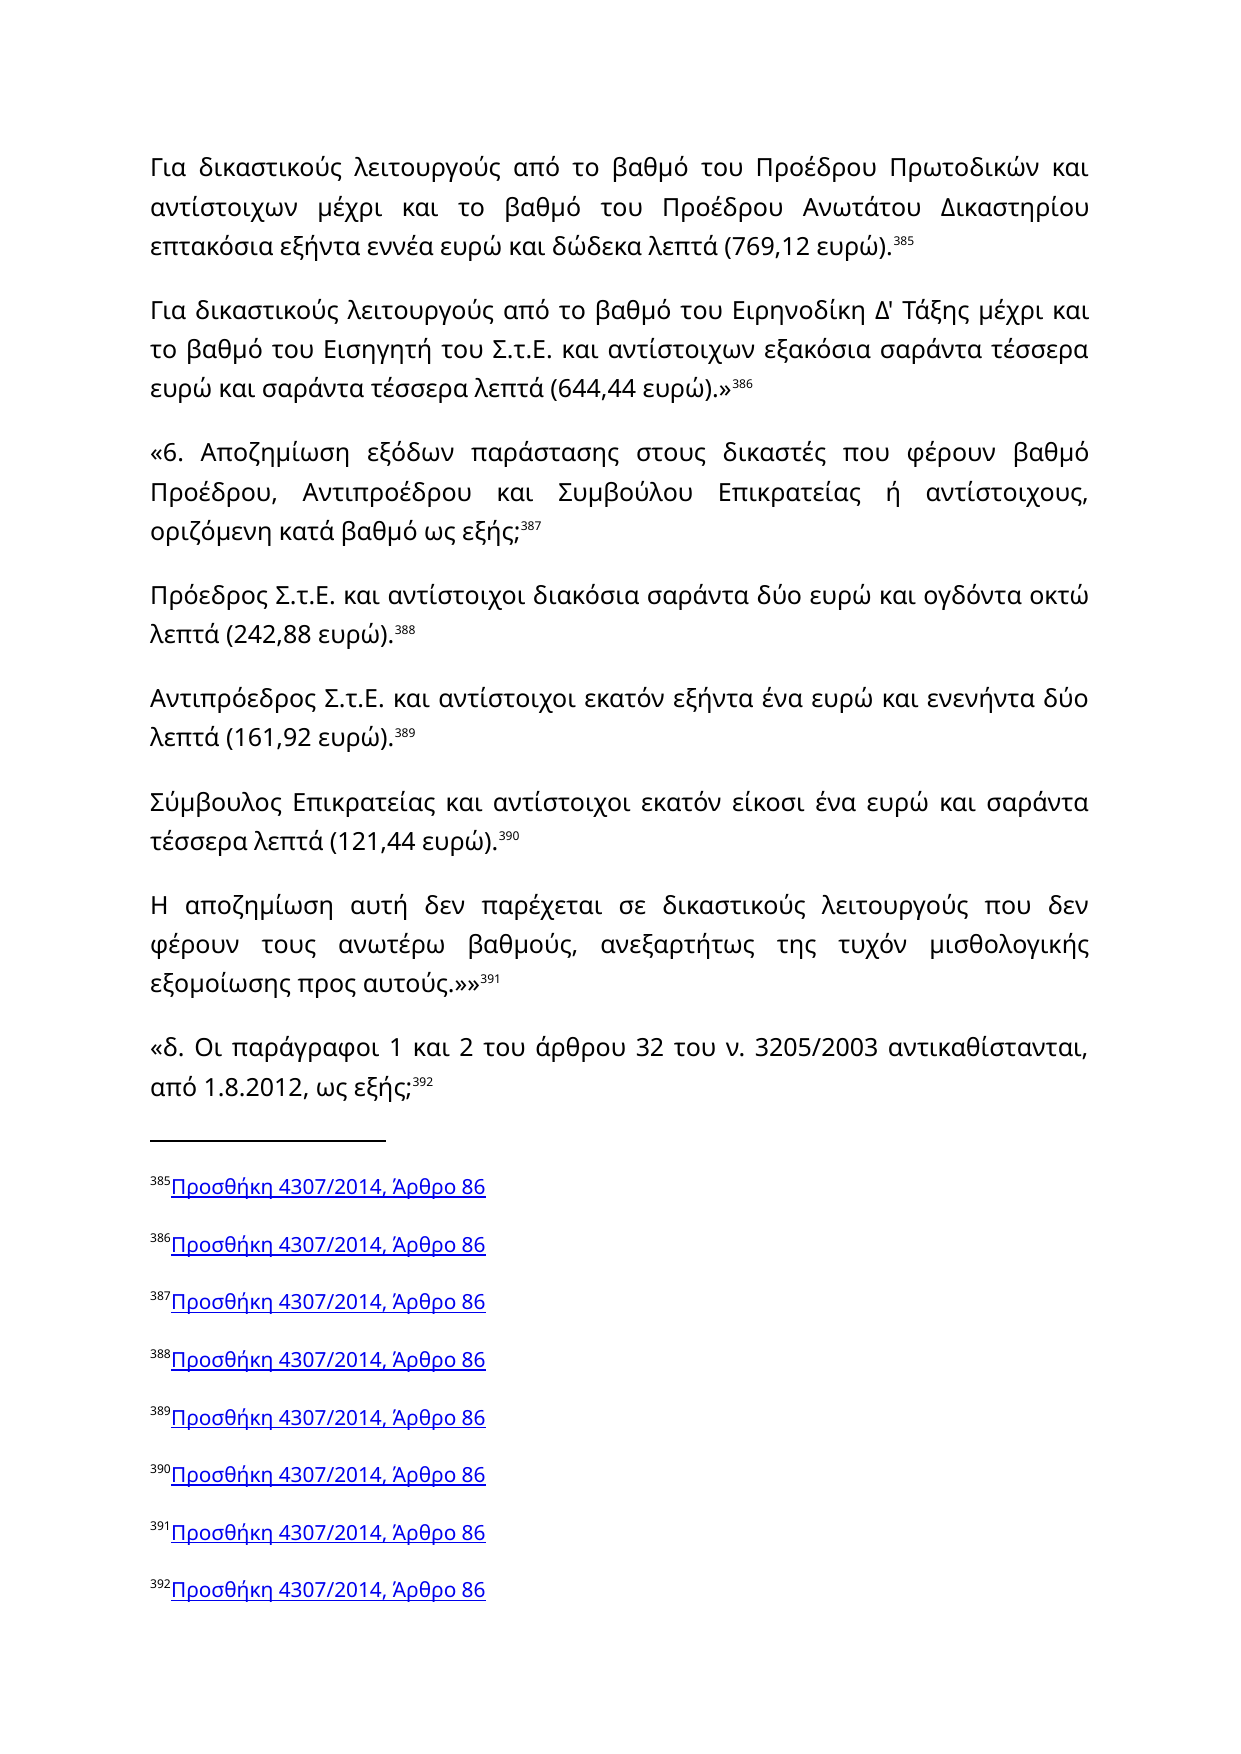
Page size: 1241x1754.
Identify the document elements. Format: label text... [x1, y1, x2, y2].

text Προσθήκη 4307/2014, Άρθρο 86 [150, 1287, 1090, 1316]
text Σύμβουλος Επικρατείας και αντίστοιχοι εκατόν είκοσι ένα ευρώ και σαράντα τέσσερα λεπτά (121,44 ευρώ). [150, 784, 1090, 857]
text Προσθήκη 4307/2014, Άρθρο 86 [150, 1518, 1090, 1546]
text Προσθήκη 4307/2014, Άρθρο 86 [150, 1345, 1090, 1373]
text Για δικαστικούς λειτουργούς από το βαθμό του Προέδρου Πρωτοδικών και αντίστοιχων μέχρι και το βαθμό του Προέδρου Ανωτάτου Δικαστηρίου επτακόσια εξήντα εννέα ευρώ και δώδεκα λεπτά (769,12 ευρώ). [150, 150, 1090, 262]
text «6. Αποζημίωση εξόδων παράστασης στους δικαστές που φέρουν βαθμό Προέδρου, Αντιπροέδρου και Συμβούλου Επικρατείας ή αντίστοιχους, οριζόμενη κατά βαθμό ως εξής; [150, 435, 1090, 547]
text Πρόεδρος Σ.τ.Ε. και αντίστοιχοι διακόσια σαράντα δύο ευρώ και ογδόντα οκτώ λεπτά (242,88 ευρώ). [150, 577, 1090, 651]
text Αντιπρόεδρος Σ.τ.Ε. και αντίστοιχοι εκατόν εξήντα ένα ευρώ και ενενήντα δύο λεπτά (161,92 ευρώ). [150, 681, 1090, 754]
text «δ. Οι παράγραφοι 1 και 2 του άρθρου 32 του ν. 3205/2003 αντικαθίστανται, από 1.8.2012, ως εξής; [150, 1030, 1090, 1103]
text Η αποζημίωση αυτή δεν παρέχεται σε δικαστικούς λειτουργούς που δεν φέρουν τους ανωτέρω βαθμούς, ανεξαρτήτως της τυχόν μισθολογικής εξομοίωσης προς αυτούς.»» [150, 887, 1090, 1000]
text Για δικαστικούς λειτουργούς από το βαθμό του Ειρηνοδίκη Δ' Τάξης μέχρι και το βαθμό του Εισηγητή του Σ.τ.Ε. και αντίστοιχων εξακόσια σαράντα τέσσερα ευρώ και σαράντα τέσσερα λεπτά (644,44 ευρώ).» [150, 292, 1090, 405]
text Προσθήκη 4307/2014, Άρθρο 86 [150, 1172, 1090, 1201]
text Προσθήκη 4307/2014, Άρθρο 86 [150, 1576, 1090, 1604]
text Προσθήκη 4307/2014, Άρθρο 86 [150, 1403, 1090, 1431]
text Προσθήκη 4307/2014, Άρθρο 86 [150, 1230, 1090, 1258]
text Προσθήκη 4307/2014, Άρθρο 86 [150, 1460, 1090, 1489]
